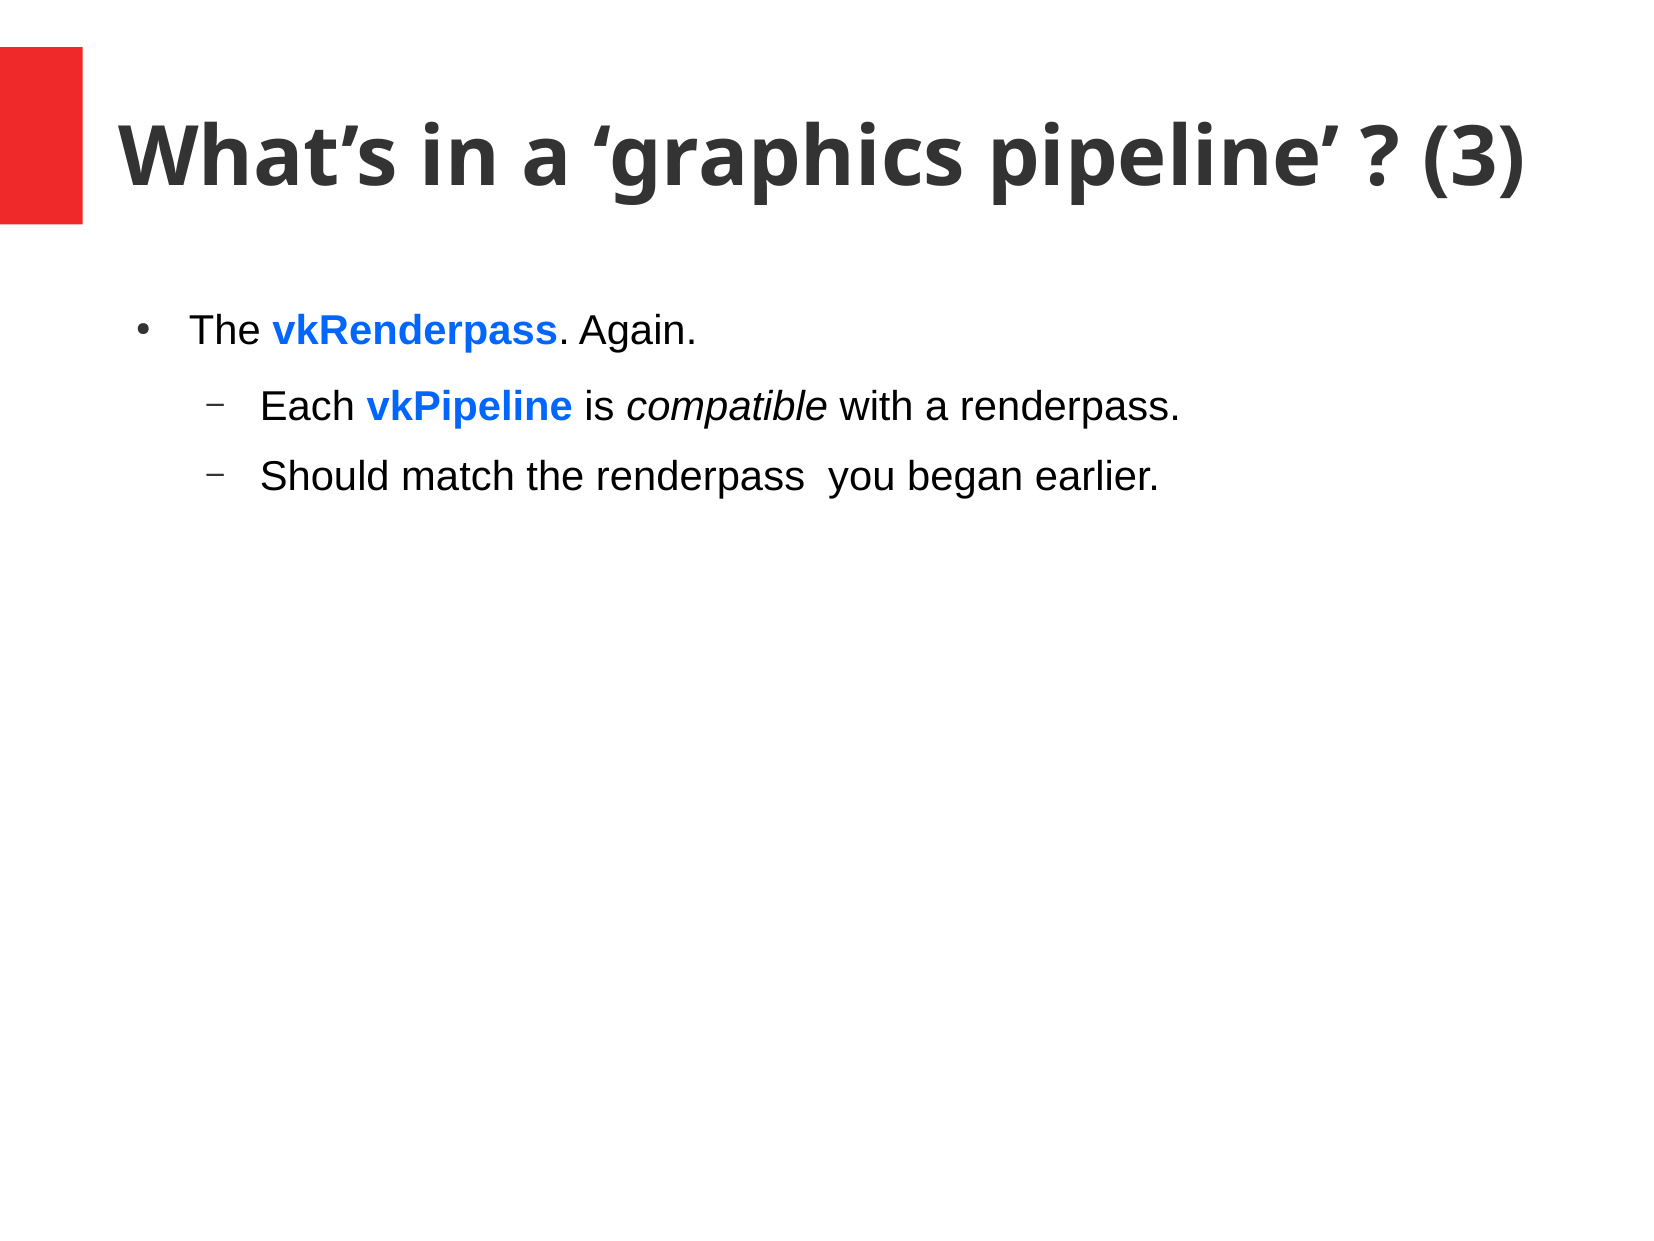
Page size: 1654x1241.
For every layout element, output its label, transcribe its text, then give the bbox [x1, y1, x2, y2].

list The vkRenderpass. Again. Each vkPipeline is compatible with a renderpass. Should match the renderpass you began earlier. [118, 307, 1630, 1074]
title What’s in a ‘graphics pipeline’ ? (3) [118, 49, 1571, 257]
